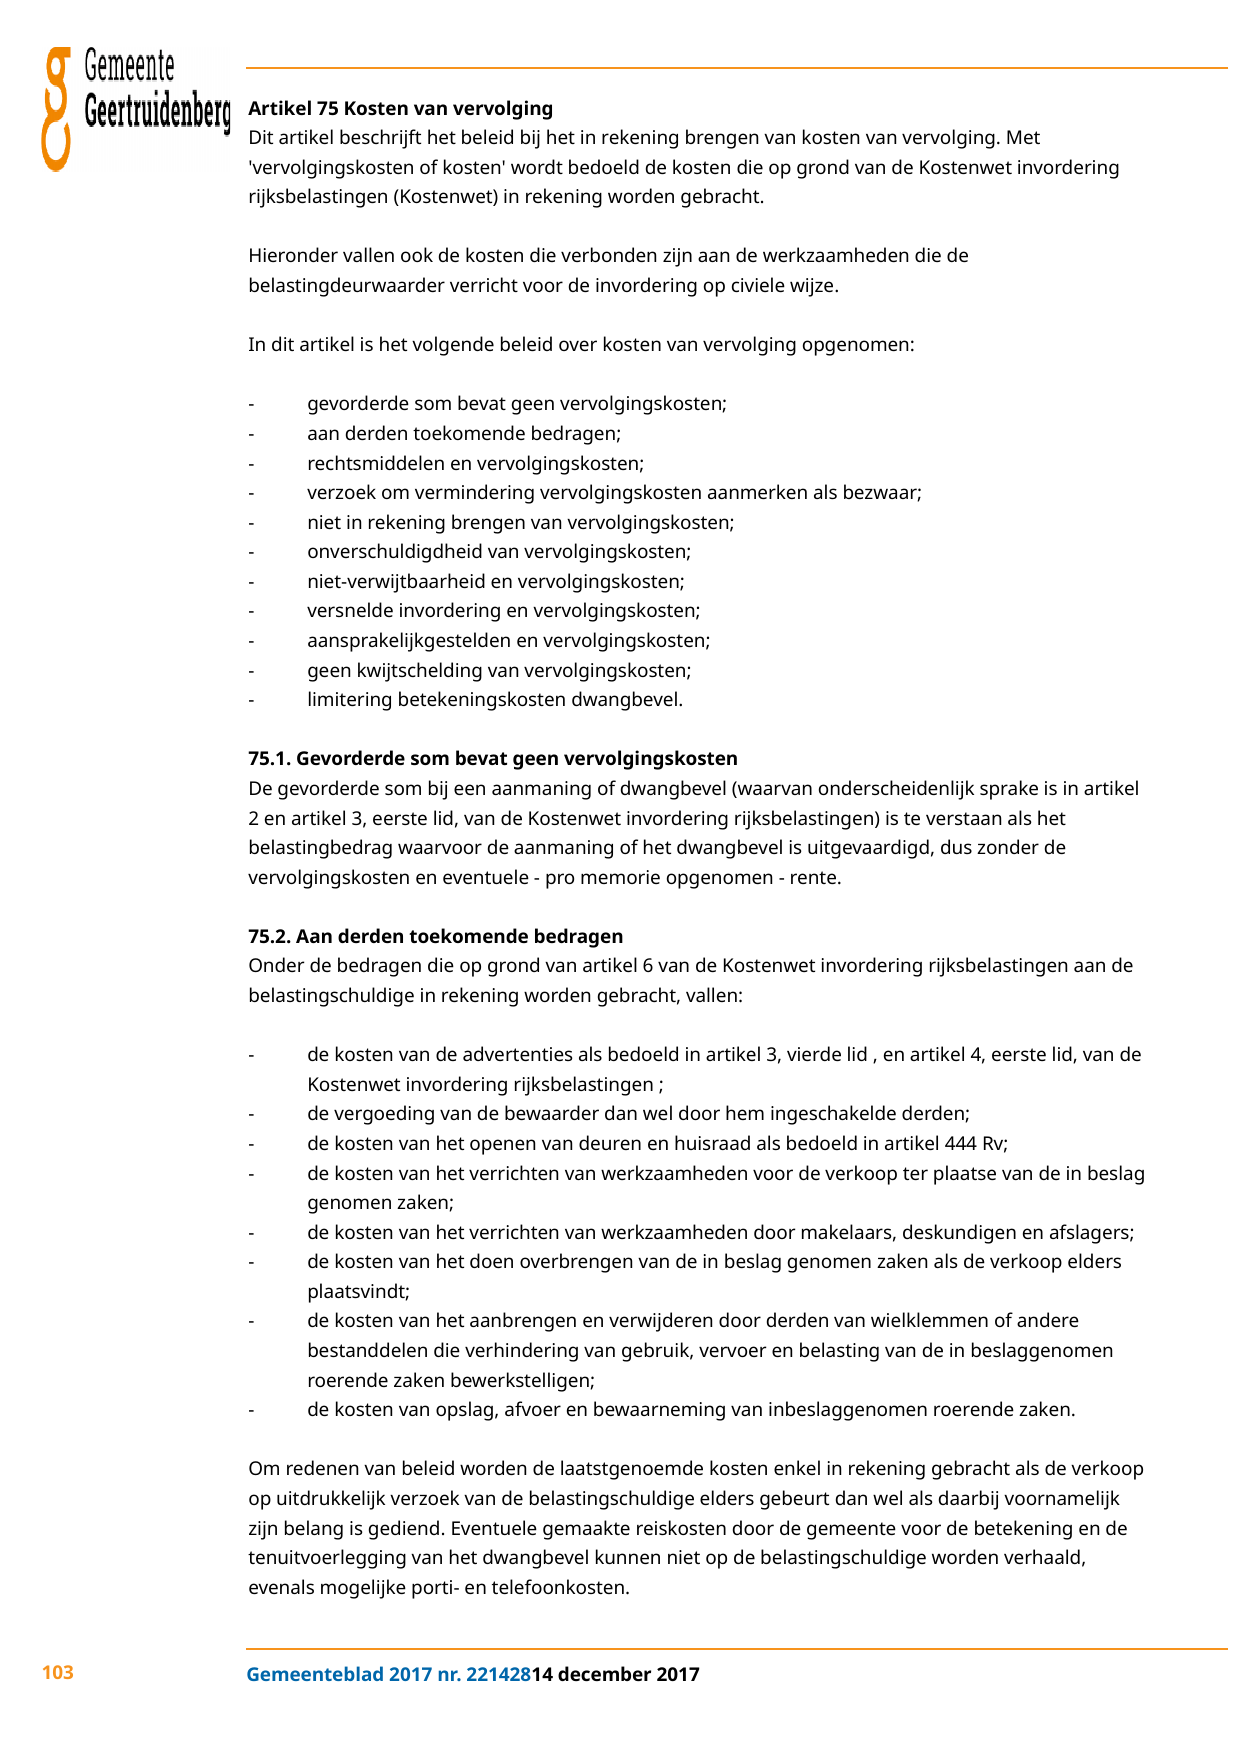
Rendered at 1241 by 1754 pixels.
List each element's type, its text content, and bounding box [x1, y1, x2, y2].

list de kosten van het verrichten van werkzaamheden door makelaars, deskundigen en afslagers; [248, 1219, 1152, 1245]
list gevorderde som bevat geen vervolgingskosten; [248, 391, 1152, 416]
list niet-verwijtbaarheid en vervolgingskosten; [248, 568, 1152, 594]
list limitering betekeningskosten dwangbevel. [248, 686, 1152, 712]
list de kosten van het verrichten van werkzaamheden voor de verkoop ter plaatse van de in beslag genomen zaken; [248, 1160, 1152, 1215]
list aan derden toekomende bedragen; [248, 420, 1152, 446]
text 75.1. Gevorderde som bevat geen vervolgingskosten [248, 746, 1152, 771]
picture [41, 47, 231, 172]
text Hieronder vallen ook de kosten die verbonden zijn aan de werkzaamheden die de belastingdeurwaarder verricht voor de invordering op civiele wijze. [248, 243, 1152, 298]
list aansprakelijkgestelden en vervolgingskosten; [248, 627, 1152, 653]
text In dit artikel is het volgende beleid over kosten van vervolging opgenomen: [248, 331, 1152, 357]
list de vergoeding van de bewaarder dan wel door hem ingeschakelde derden; [248, 1101, 1152, 1126]
text Artikel 75 Kosten van vervolging [248, 95, 1152, 121]
list verzoek om vermindering vervolgingskosten aanmerken als bezwaar; [248, 479, 1152, 505]
list versnelde invordering en vervolgingskosten; [248, 598, 1152, 623]
list de kosten van het openen van deuren en huisraad als bedoeld in artikel 444 Rv; [248, 1130, 1152, 1156]
list onverschuldigdheid van vervolgingskosten; [248, 538, 1152, 564]
text De gevorderde som bij een aanmaning of dwangbevel (waarvan onderscheidenlijk sprake is in artikel 2 en artikel 3, eerste lid, van de Kostenwet invordering rijksbelastingen) is te verstaan als het belastingbedrag waarvoor de aanmaning of het dwangbevel is uitgevaardigd, dus zonder de vervolgingskosten en eventuele - pro memorie opgenomen - rente. [248, 775, 1152, 890]
list de kosten van het aanbrengen en verwijderen door derden van wielklemmen of andere bestanddelen die verhindering van gebruik, vervoer en belasting van de in beslaggenomen roerende zaken bewerkstelligen; [248, 1308, 1152, 1393]
list de kosten van de advertenties als bedoeld in artikel 3, vierde lid , en artikel 4, eerste lid, van de Kostenwet invordering rijksbelastingen ; [248, 1041, 1152, 1097]
list geen kwijtschelding van vervolgingskosten; [248, 657, 1152, 683]
text Om redenen van beleid worden de laatstgenoemde kosten enkel in rekening gebracht als de verkoop op uitdrukkelijk verzoek van de belastingschuldige elders gebeurt dan wel als daarbij voornamelijk zijn belang is gediend. Eventuele gemaakte reiskosten door de gemeente voor de betekening en de tenuitvoerlegging van het dwangbevel kunnen niet op de belastingschuldige worden verhaald, evenals mogelijke porti- en telefoonkosten. [248, 1456, 1152, 1600]
list de kosten van opslag, afvoer en bewaarneming van inbeslaggenomen roerende zaken. [248, 1396, 1152, 1422]
list niet in rekening brengen van vervolgingskosten; [248, 509, 1152, 535]
text Onder de bedragen die op grond van artikel 6 van de Kostenwet invordering rijksbelastingen aan de belastingschuldige in rekening worden gebracht, vallen: [248, 953, 1152, 1008]
text 75.2. Aan derden toekomende bedragen [248, 923, 1152, 949]
list rechtsmiddelen en vervolgingskosten; [248, 450, 1152, 476]
list de kosten van het doen overbrengen van de in beslag genomen zaken als de verkoop elders plaatsvindt; [248, 1248, 1152, 1304]
text Dit artikel beschrijft het beleid bij het in rekening brengen van kosten van vervolging. Met 'vervolgingskosten of kosten' wordt bedoeld de kosten die op grond van de Kostenwet invordering rijksbelastingen (Kostenwet) in rekening worden gebracht. [248, 124, 1152, 209]
